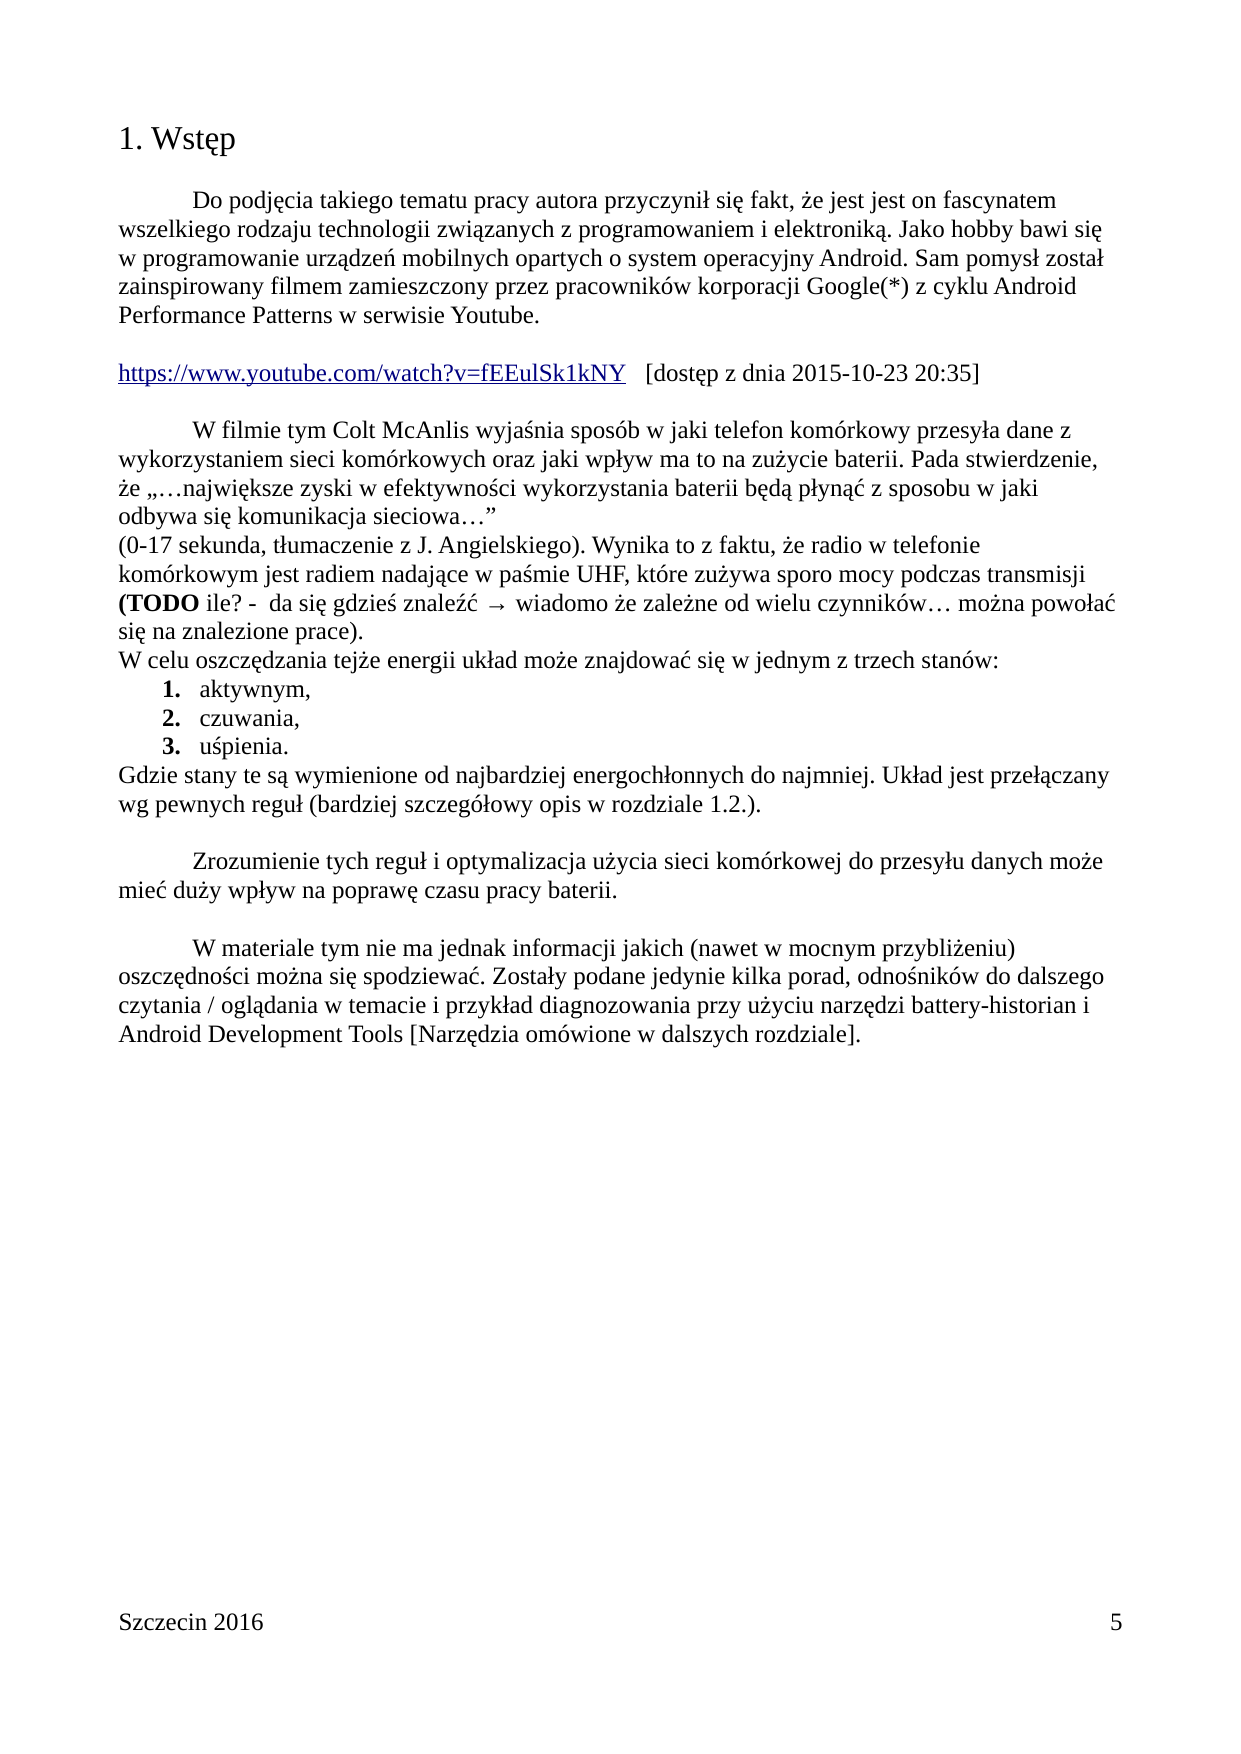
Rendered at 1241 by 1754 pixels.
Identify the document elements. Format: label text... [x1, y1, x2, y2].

subtitle 1. Wstęp [118, 118, 1122, 156]
text Do podjęcia takiego tematu pracy autora przyczynił się fakt, że jest jest on fascynatem wszelkiego rodzaju technologii związanych z programowaniem i elektroniką. Jako hobby bawi się w programowanie urządzeń mobilnych opartych o system operacyjny Android. Sam pomysł został zainspirowany filmem zamieszczony przez pracowników korporacji Google(*) z cyklu Android Performance Patterns w serwisie Youtube. [118, 185, 1122, 329]
text Gdzie stany te są wymienione od najbardziej energochłonnych do najmniej. Układ jest przełączany wg pewnych reguł (bardziej szczegółowy opis w rozdziale 1.2.). [118, 760, 1122, 818]
text W materiale tym nie ma jednak informacji jakich (nawet w mocnym przybliżeniu) oszczędności można się spodziewać. Zostały podane jedynie kilka porad, odnośników do dalszego czytania / oglądania w temacie i przykład diagnozowania przy użyciu narzędzi battery-historian i Android Development Tools [Narzędzia omówione w dalszych rozdziale]. [118, 933, 1122, 1048]
list aktywnym, [162, 674, 1122, 703]
text W celu oszczędzania tejże energii układ może znajdować się w jednym z trzech stanów: [118, 645, 1122, 674]
text https://www.youtube.com/watch?v=fEEulSk1kNY [dostęp z dnia 2015-10-23 20:35] [118, 358, 1122, 386]
text (0-17 sekunda, tłumaczenie z J. Angielskiego). Wynika to z faktu, że radio w telefonie komórkowym jest radiem nadające w paśmie UHF, które zużywa sporo mocy podczas transmisji (TODO ile? - da się gdzieś znaleźć → wiadomo że zależne od wielu czynników… można powołać się na znalezione prace). [118, 530, 1122, 645]
list uśpienia. [162, 731, 1122, 760]
text Zrozumienie tych reguł i optymalizacja użycia sieci komórkowej do przesyłu danych może mieć duży wpływ na poprawę czasu pracy baterii. [118, 846, 1122, 904]
text W filmie tym Colt McAnlis wyjaśnia sposób w jaki telefon komórkowy przesyła dane z wykorzystaniem sieci komórkowych oraz jaki wpływ ma to na zużycie baterii. Pada stwierdzenie, że „…największe zyski w efektywności wykorzystania baterii będą płynąć z sposobu w jaki odbywa się komunikacja sieciowa…” [118, 415, 1122, 530]
list czuwania, [162, 703, 1122, 731]
